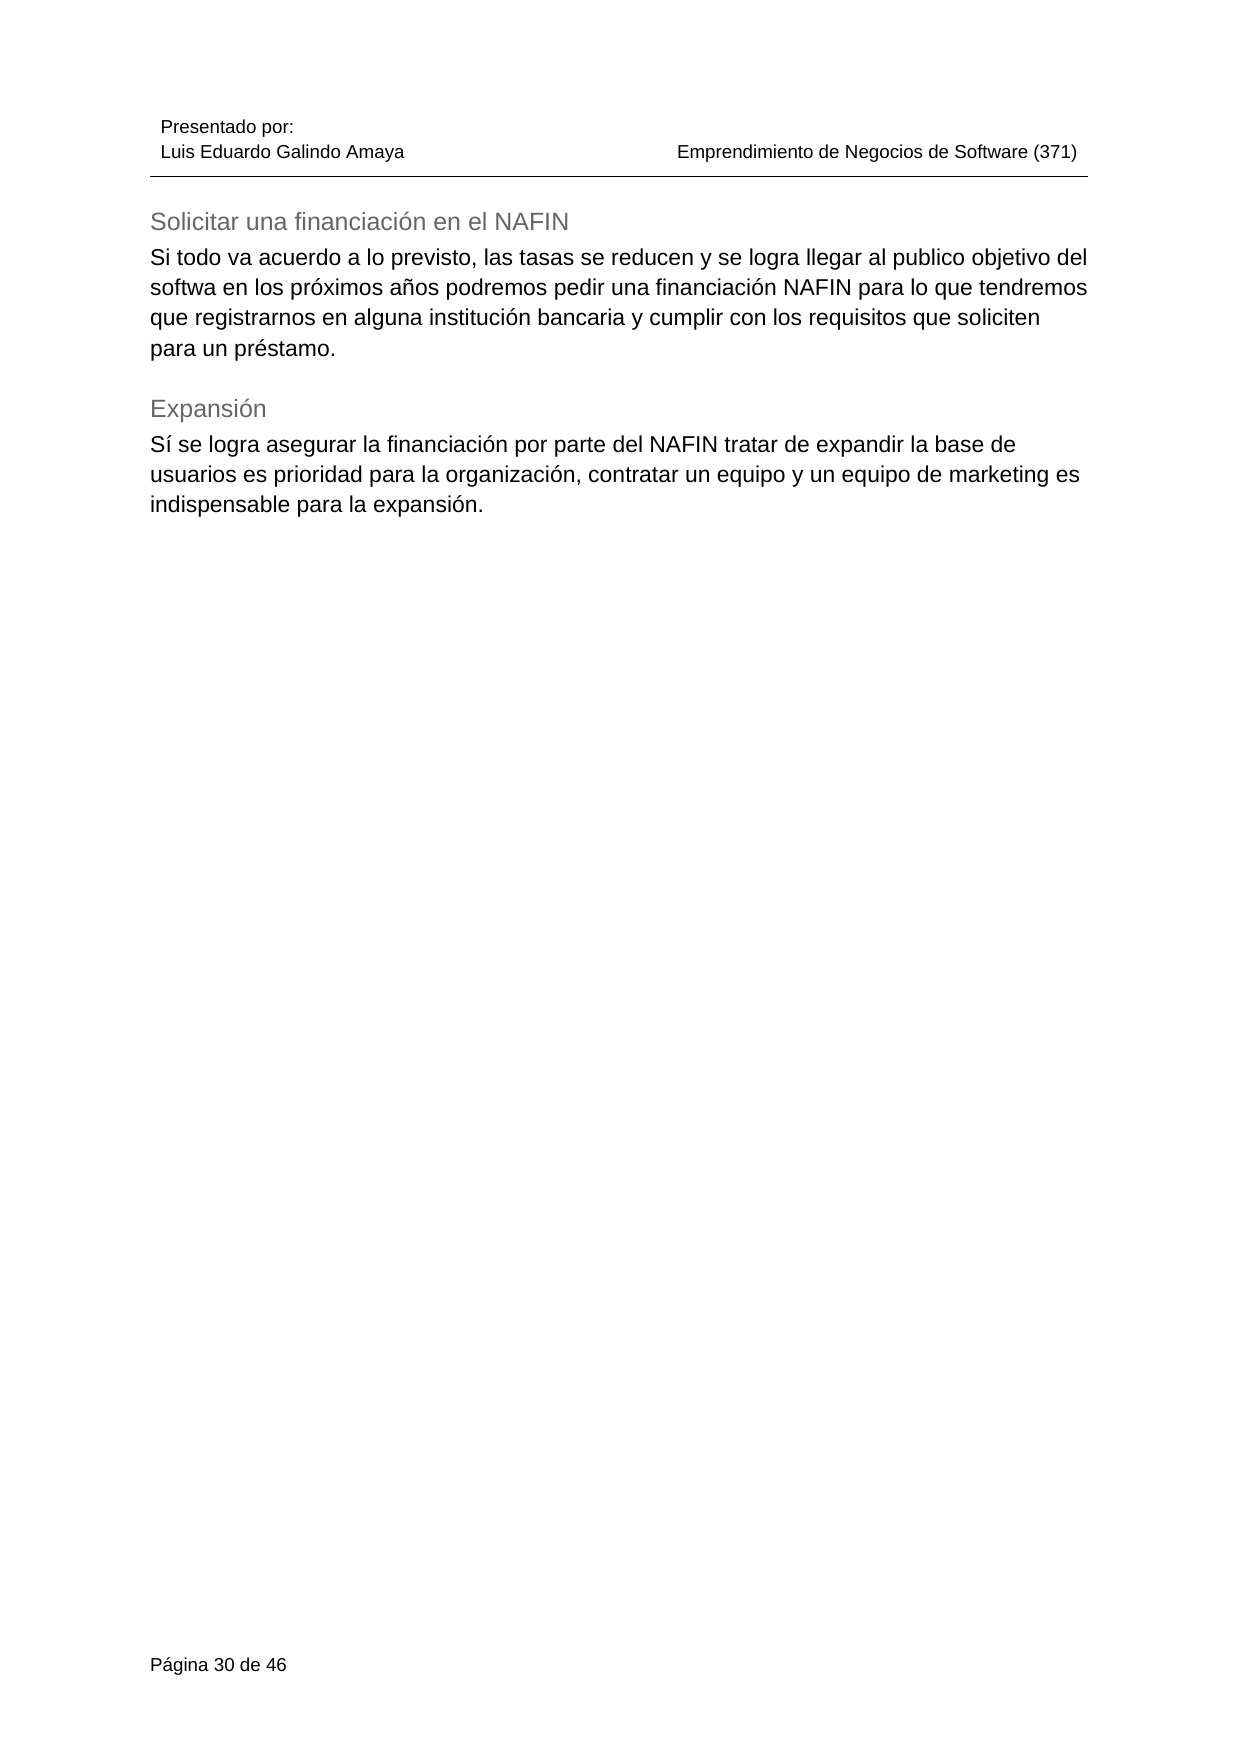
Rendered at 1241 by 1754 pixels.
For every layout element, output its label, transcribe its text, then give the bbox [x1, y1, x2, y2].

text Si todo va acuerdo a lo previsto, las tasas se reducen y se logra llegar al publico objetivo del softwa en los próximos años podremos pedir una financiación NAFIN para lo que tendremos que registrarnos en alguna institución bancaria y cumplir con los requisitos que soliciten para un préstamo. [150, 244, 1090, 361]
text Sí se logra asegurar la financiación por parte del NAFIN tratar de expandir la base de usuarios es prioridad para la organización, contratar un equipo y un equipo de marketing es indispensable para la expansión. [150, 431, 1090, 518]
subtitle Expansión [150, 394, 1090, 423]
subtitle Solicitar una financiación en el NAFIN [150, 207, 1090, 236]
